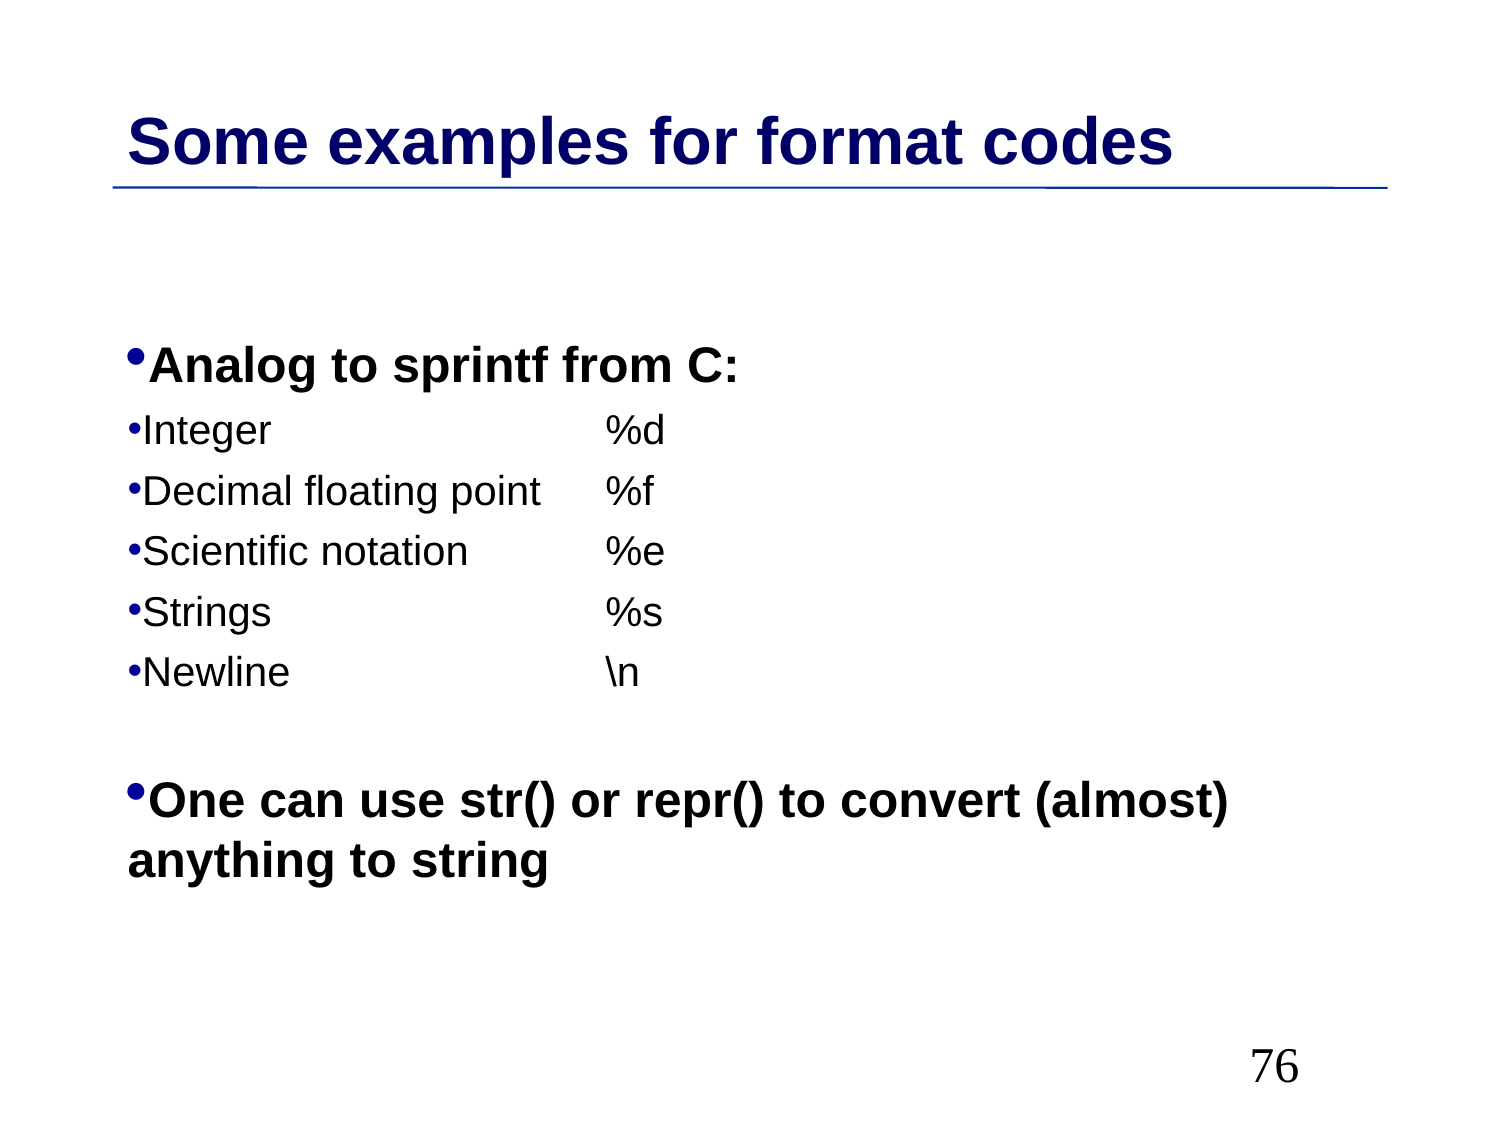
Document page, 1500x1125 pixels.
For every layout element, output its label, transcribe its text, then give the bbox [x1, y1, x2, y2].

text_box [1074, 1013, 1387, 1125]
title Some examples for format codes [112, 89, 1388, 185]
list Analog to sprintf from C: Integer %d Decimal floating point %f Scientific notation %e Strings %s Newline \n One can use str() or repr() to convert (almost) anything to string [112, 324, 1401, 1013]
